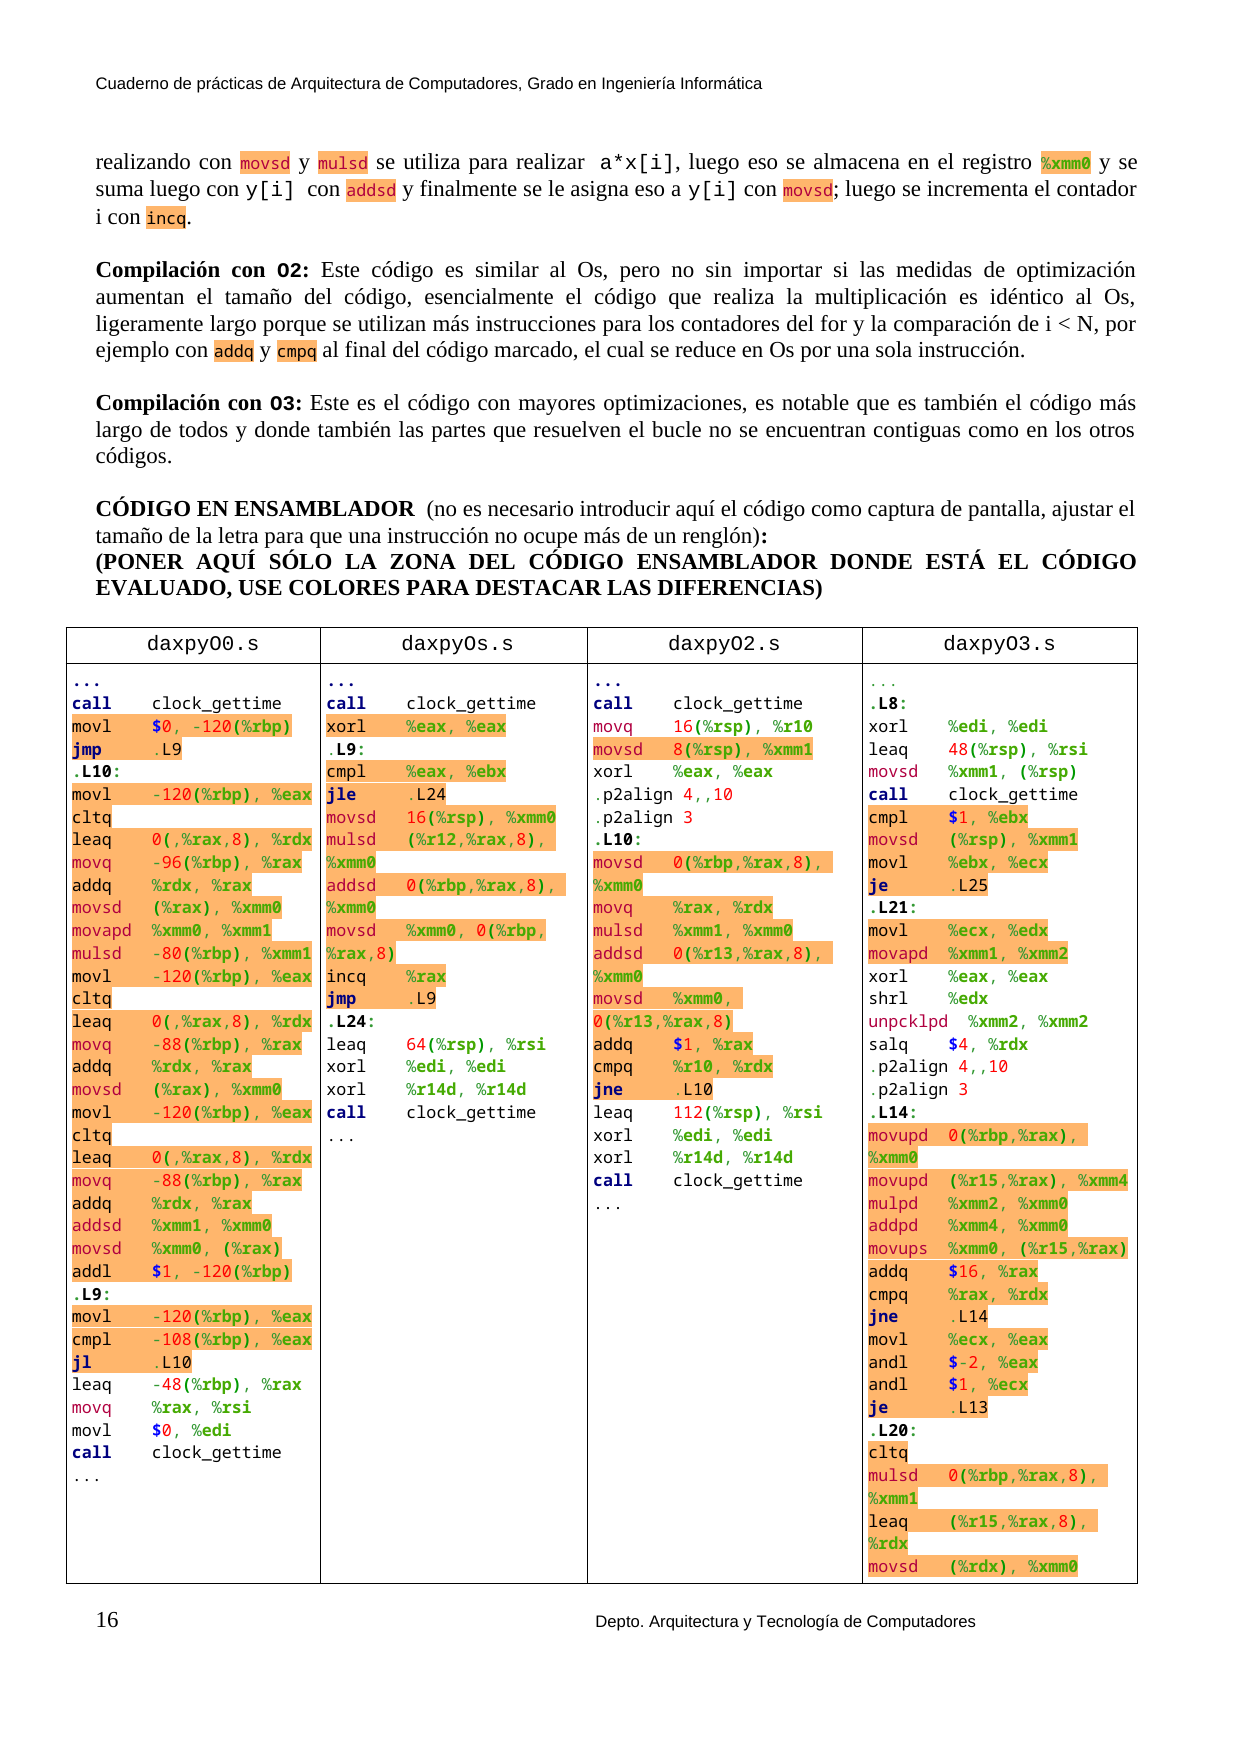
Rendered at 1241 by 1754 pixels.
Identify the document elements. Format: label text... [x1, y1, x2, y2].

table_cell ... call clock_gettime movl $0, -120(%rbp) jmp .L9 .L10: movl -120(%rbp), %eax cltq leaq 0(,%rax,8), %rdx movq -96(%rbp), %rax addq %rdx, %rax movsd (%rax), %xmm0 movapd %xmm0, %xmm1 mulsd -80(%rbp), %xmm1 movl -120(%rbp), %eax cltq leaq 0(,%rax,8), %rdx movq -88(%rbp), %rax addq %rdx, %rax movsd (%rax), %xmm0 movl -120(%rbp), %eax cltq leaq 0(,%rax,8), %rdx movq -88(%rbp), %rax addq %rdx, %rax addsd %xmm1, %xmm0 movsd %xmm0, (%rax) addl $1, -120(%rbp) .L9: movl -120(%rbp), %eax cmpl -108(%rbp), %eax jl .L10 leaq -48(%rbp), %rax movq %rax, %rsi movl $0, %edi call clock_gettime ... [67, 664, 320, 1583]
text CÓDIGO EN ENSAMBLADOR (no es necesario introducir aquí el código como captura de pantalla, ajustar el tamaño de la letra para que una instrucción no ocupe más de un renglón): [95, 495, 1137, 548]
table_cell ... .L8: xorl %edi, %edi leaq 48(%rsp), %rsi movsd %xmm1, (%rsp) call clock_gettime cmpl $1, %ebx movsd (%rsp), %xmm1 movl %ebx, %ecx je .L25 .L21: movl %ecx, %edx movapd %xmm1, %xmm2 xorl %eax, %eax shrl %edx unpcklpd %xmm2, %xmm2 salq $4, %rdx .p2align 4,,10 .p2align 3 .L14: movupd 0(%rbp,%rax), %xmm0 movupd (%r15,%rax), %xmm4 mulpd %xmm2, %xmm0 addpd %xmm4, %xmm0 movups %xmm0, (%r15,%rax) addq $16, %rax cmpq %rax, %rdx jne .L14 movl %ecx, %eax andl $-2, %eax andl $1, %ecx je .L13 .L20: cltq mulsd 0(%rbp,%rax,8), %xmm1 leaq (%r15,%rax,8), %rdx movsd (%rdx), %xmm0 [863, 664, 1137, 1583]
table_cell ... call clock_gettime movq 16(%rsp), %r10 movsd 8(%rsp), %xmm1 xorl %eax, %eax .p2align 4,,10 .p2align 3 .L10: movsd 0(%rbp,%rax,8), %xmm0 movq %rax, %rdx mulsd %xmm1, %xmm0 addsd 0(%r13,%rax,8), %xmm0 movsd %xmm0, 0(%r13,%rax,8) addq $1, %rax cmpq %r10, %rdx jne .L10 leaq 112(%rsp), %rsi xorl %edi, %edi xorl %r14d, %r14d call clock_gettime ... [588, 664, 862, 1583]
text Compilación con O3: Este es el código con mayores optimizaciones, es notable que es también el código más largo de todos y donde también las partes que resuelven el bucle no se encuentran contiguas como en los otros códigos. [95, 389, 1137, 469]
table_header daxpyO0.s [67, 628, 320, 663]
table_cell ... call clock_gettime xorl %eax, %eax .L9: cmpl %eax, %ebx jle .L24 movsd 16(%rsp), %xmm0 mulsd (%r12,%rax,8), %xmm0 addsd 0(%rbp,%rax,8), %xmm0 movsd %xmm0, 0(%rbp,%rax,8) incq %rax jmp .L9 .L24: leaq 64(%rsp), %rsi xorl %edi, %edi xorl %r14d, %r14d call clock_gettime ... [321, 664, 587, 1583]
text Compilación con O2: Este código es similar al Os, pero no sin importar si las medidas de optimización aumentan el tamaño del código, esencialmente el código que realiza la multiplicación es idéntico al Os, ligeramente largo porque se utilizan más instrucciones para los contadores del for y la comparación de i < N, por ejemplo con addq y cmpq al final del código marcado, el cual se reduce en Os por una sola instrucción. [95, 256, 1137, 362]
text realizando con movsd y mulsd se utiliza para realizar a*x[i], luego eso se almacena en el registro %xmm0 y se suma luego con y[i] con addsd y finalmente se le asigna eso a y[i] con movsd; luego se incrementa el contador i con incq. [95, 148, 1137, 229]
text (PONER AQUÍ SÓLO LA ZONA DEL CÓDIGO ENSAMBLADOR DONDE ESTÁ EL CÓDIGO EVALUADO, USE COLORES PARA DESTACAR LAS DIFERENCIAS) [95, 548, 1137, 601]
table_header daxpyO2.s [588, 628, 862, 663]
table_header daxpyOs.s [321, 628, 587, 663]
table_header daxpyO3.s [863, 628, 1137, 663]
